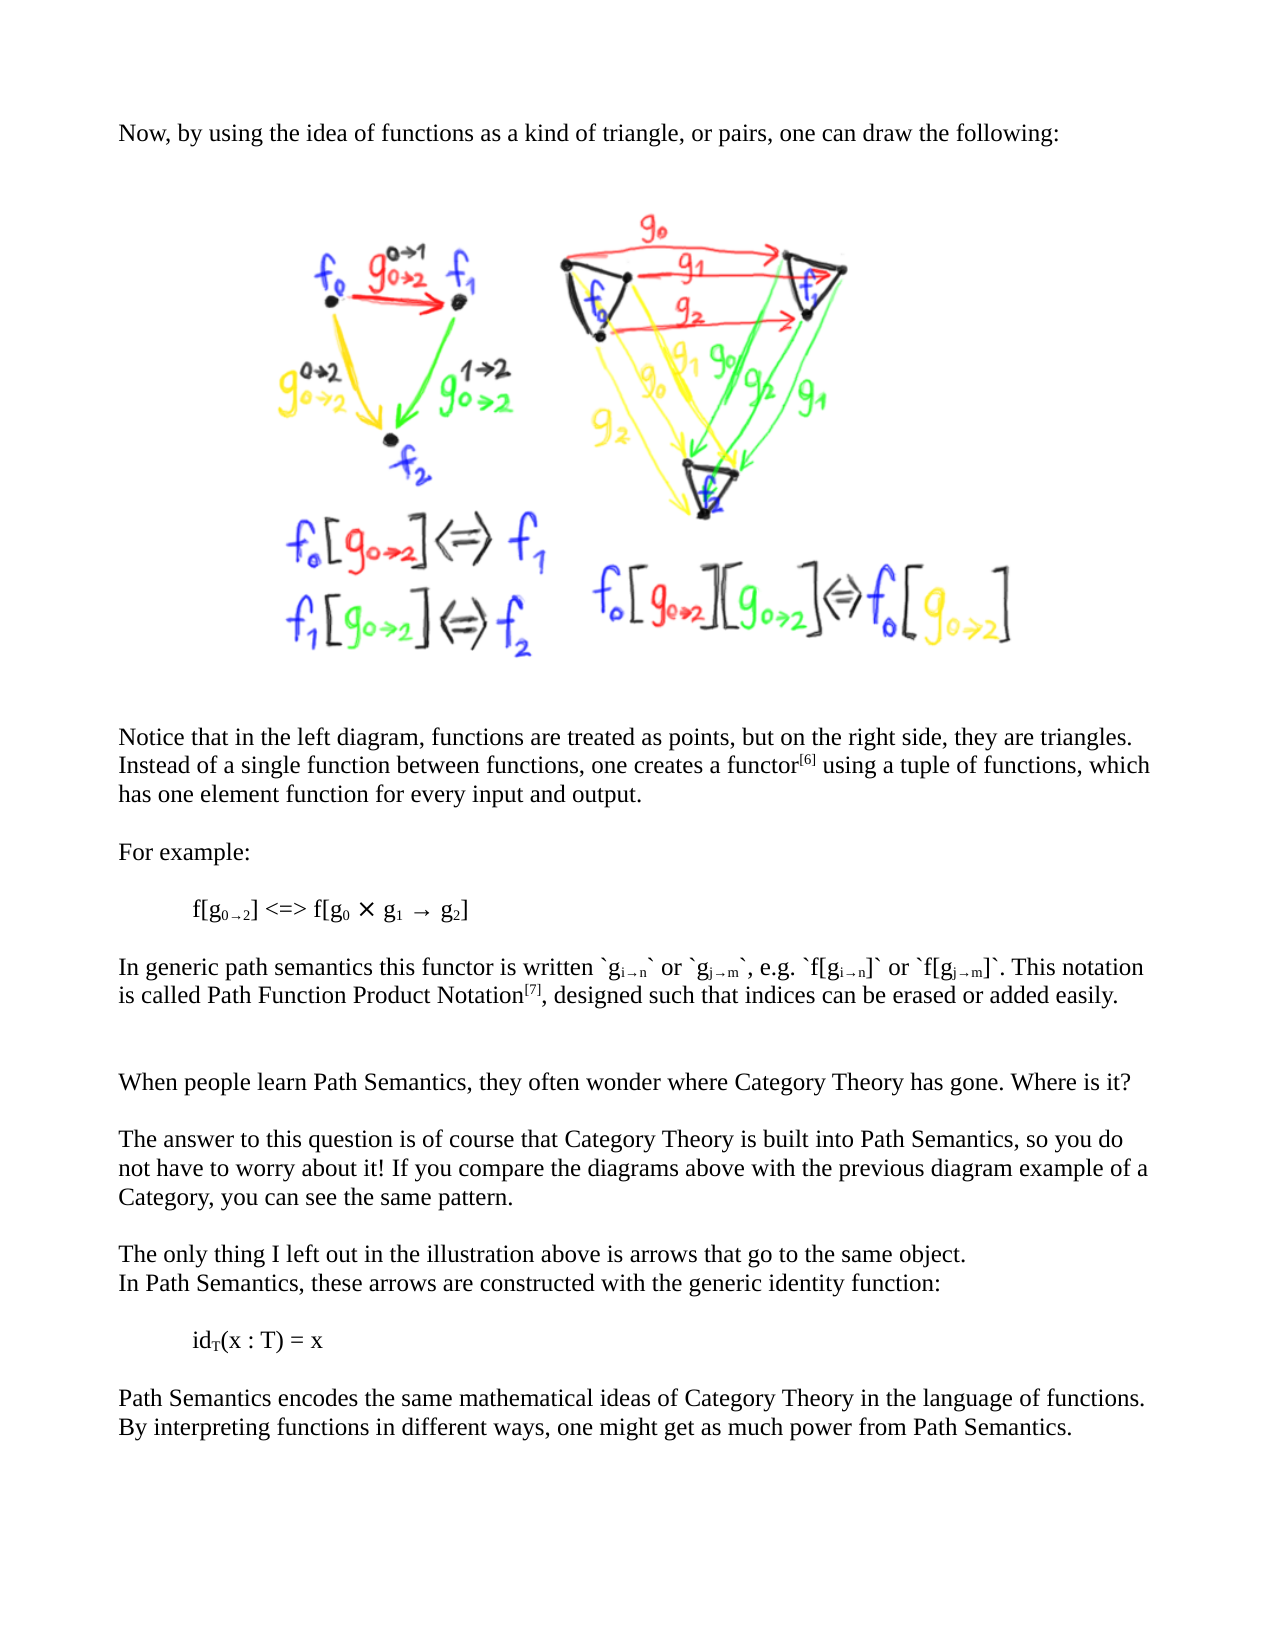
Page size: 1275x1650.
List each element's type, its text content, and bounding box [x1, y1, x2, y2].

text Instead of a single function between functions, one creates a functor[6] using a tuple of functions, which has one element function for every input and output. [118, 751, 1157, 808]
text When people learn Path Semantics, they often wonder where Category Theory has gone. Where is it? [118, 1067, 1157, 1096]
text Path Semantics encodes the same mathematical ideas of Category Theory in the language of functions. By interpreting functions in different ways, one might get as much power from Path Semantics. [118, 1383, 1157, 1441]
text In generic path semantics this functor is written `gi→n` or `gj→m`, e.g. `f[gi→n]` or `f[gj→m]`. This notation is called Path Function Product Notation[7], designed such that indices can be erased or added easily. [118, 952, 1157, 1009]
text idT(x : T) = x [118, 1326, 1157, 1354]
text Now, by using the idea of functions as a kind of triangle, or pairs, one can draw the following: [118, 118, 1157, 147]
text f[g0→2] <=> f[g0 ⨯ g1 → g2] [118, 894, 1157, 923]
text The only thing I left out in the illustration above is arrows that go to the same object. In Path Semantics, these arrows are constructed with the generic identity function: [118, 1239, 1157, 1297]
text For example: [118, 837, 1157, 866]
text The answer to this question is of course that Category Theory is built into Path Semantics, so you do not have to worry about it! If you compare the diagrams above with the previous diagram example of a Category, you can see the same pattern. [118, 1124, 1157, 1211]
picture [259, 204, 1016, 677]
text Notice that in the left diagram, functions are treated as points, but on the right side, they are triangles. [118, 722, 1157, 751]
